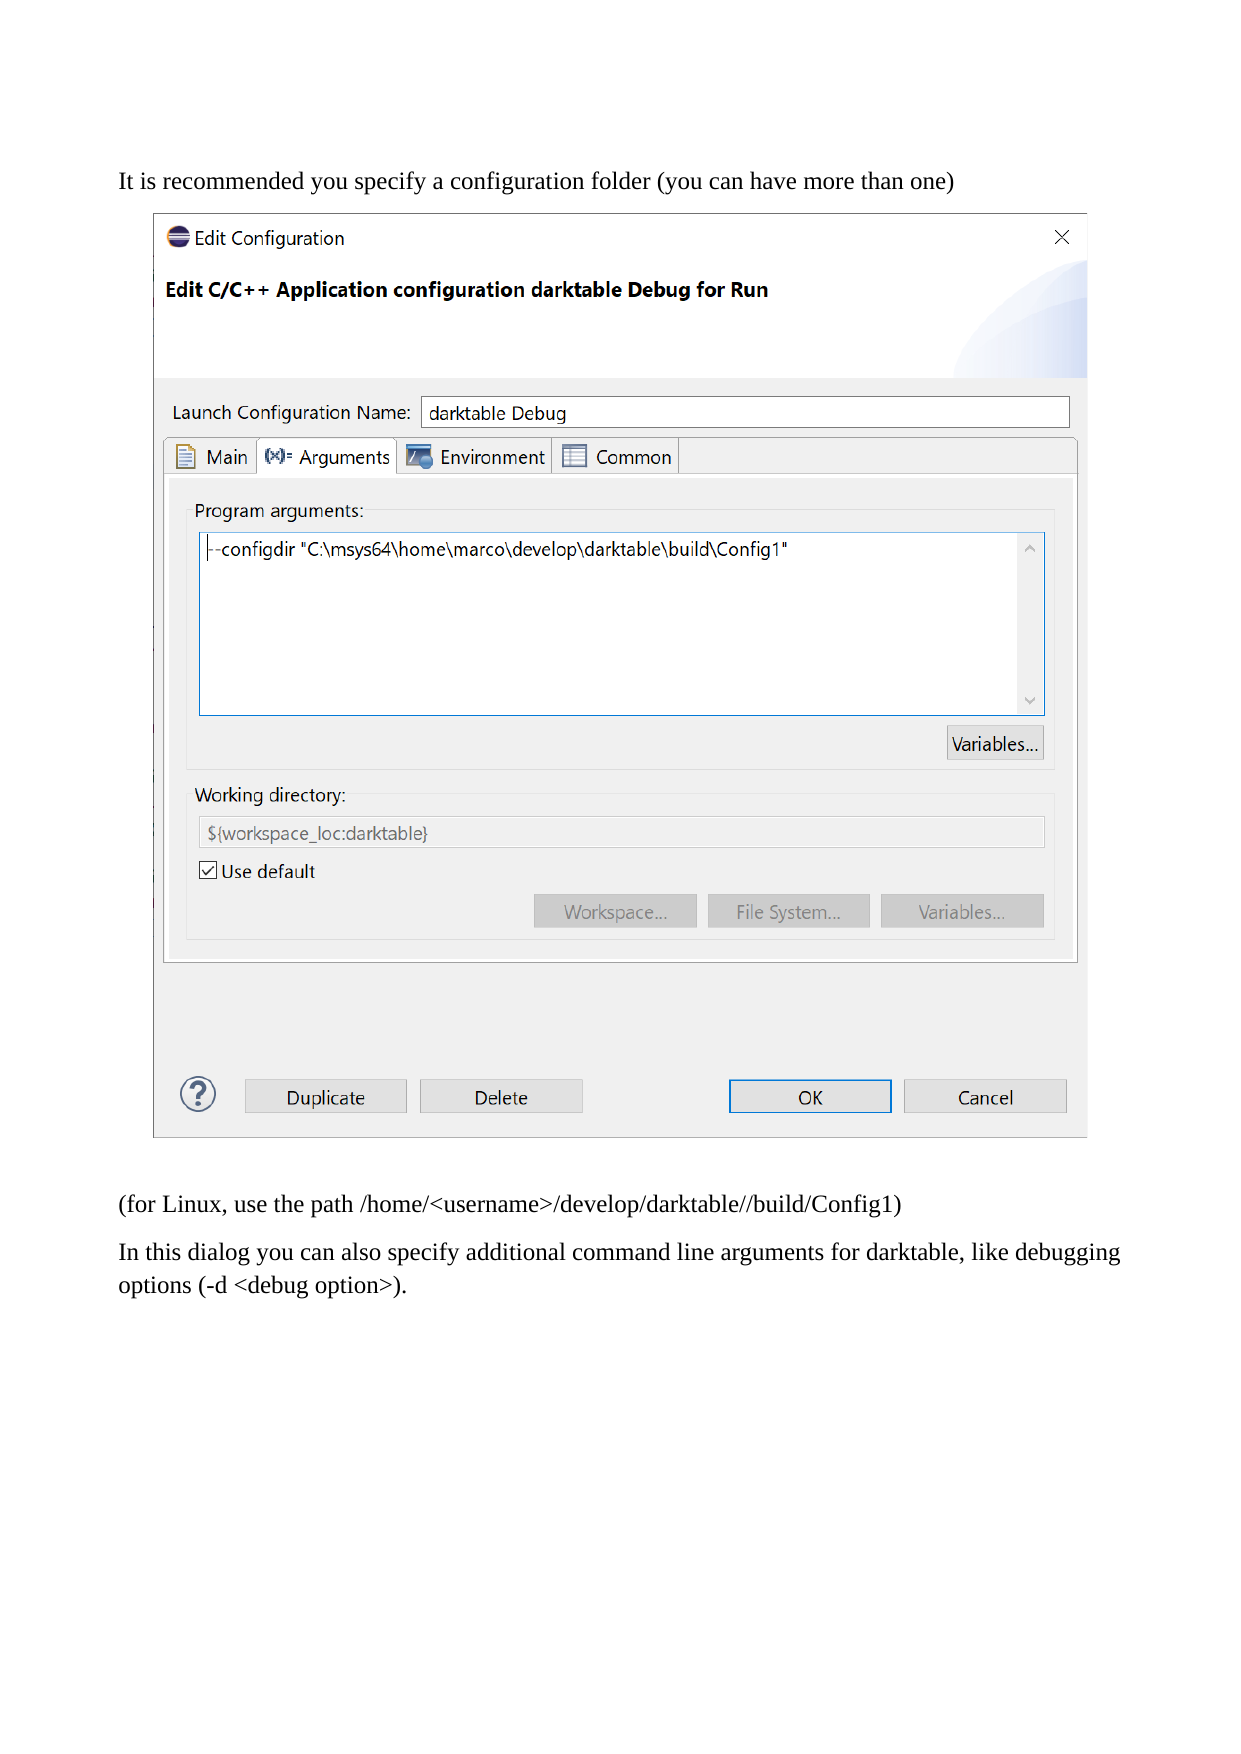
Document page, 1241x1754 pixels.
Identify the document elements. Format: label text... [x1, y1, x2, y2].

picture [153, 213, 1088, 1138]
text (for Linux, use the path /home/<username>/develop/darktable//build/Config1) [118, 1189, 1122, 1218]
text In this dialog you can also specify additional command line arguments for darktable, like debugging options (-d <debug option>). [118, 1237, 1122, 1299]
text It is recommended you specify a configuration folder (you can have more than one) [118, 166, 1122, 194]
